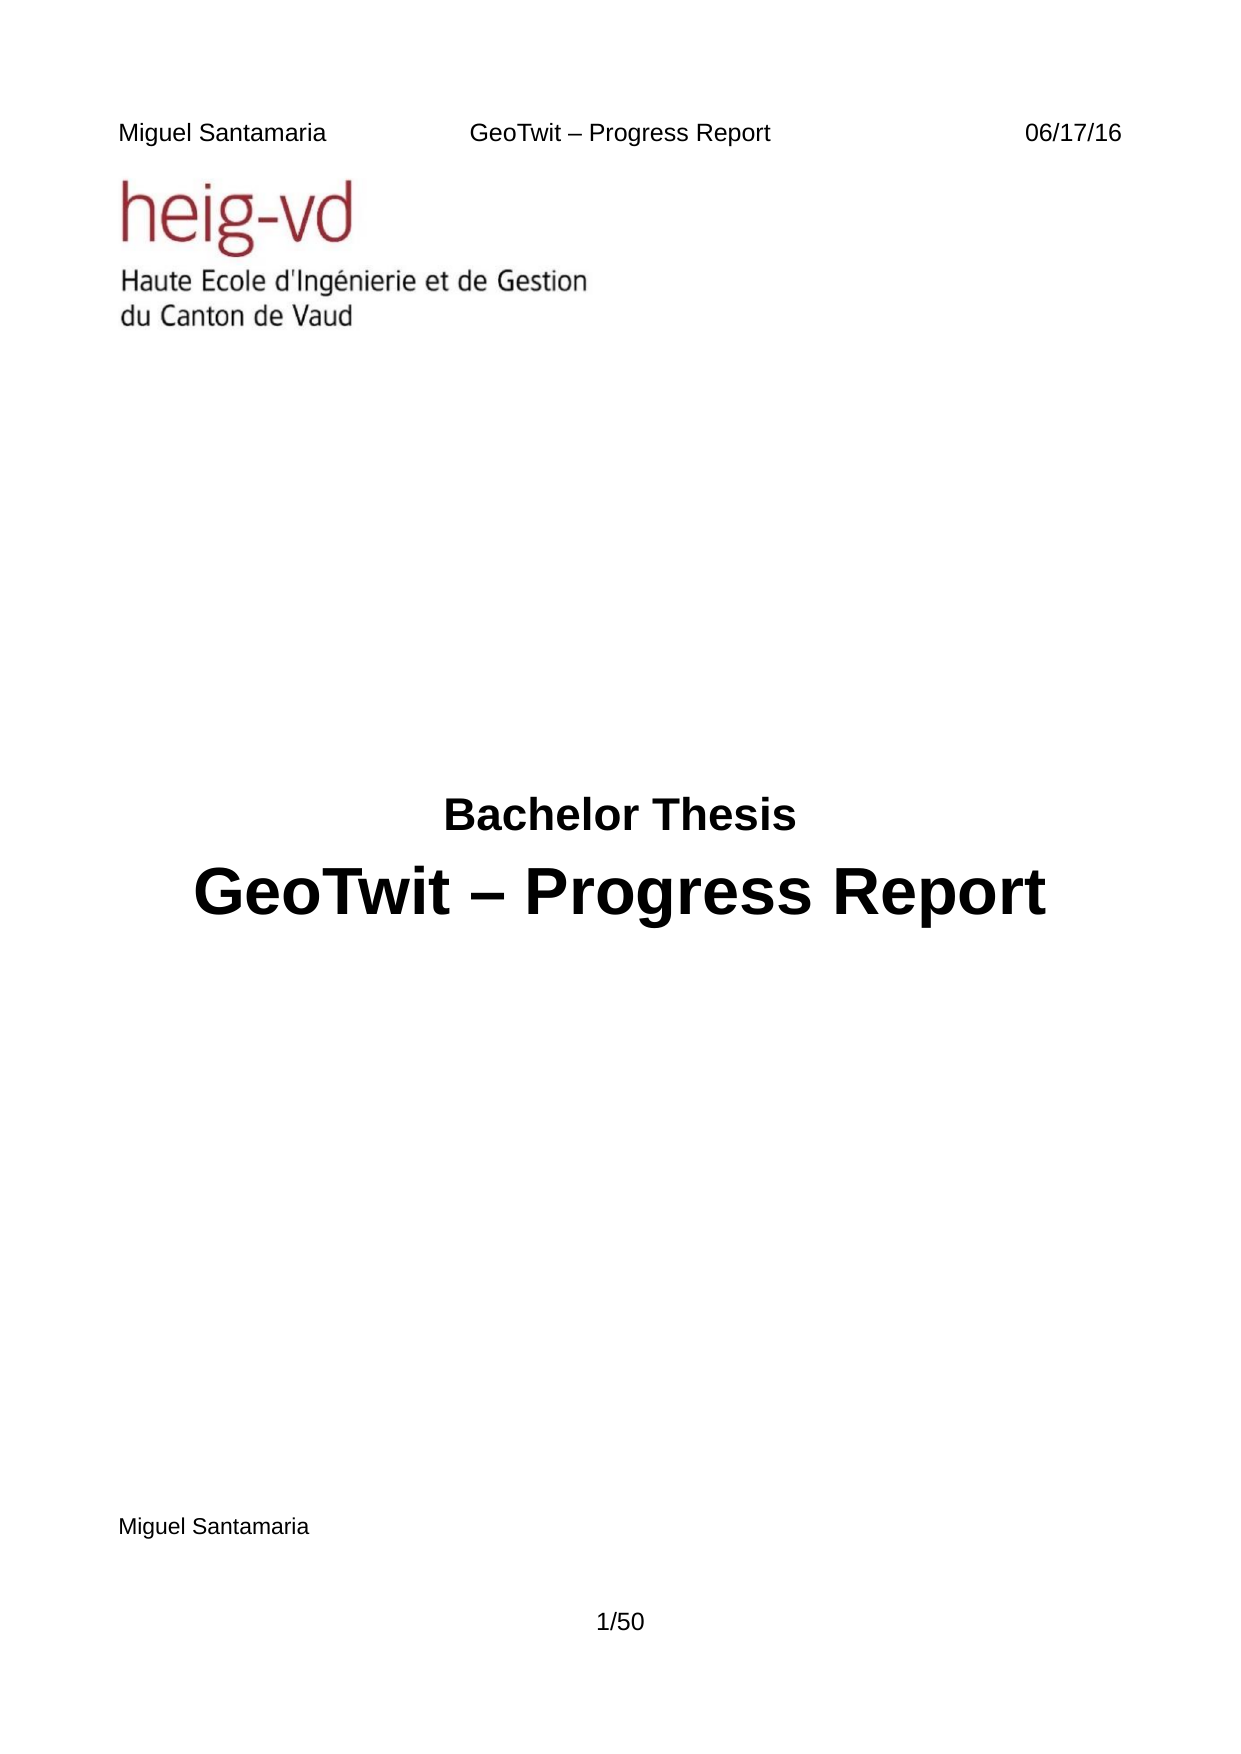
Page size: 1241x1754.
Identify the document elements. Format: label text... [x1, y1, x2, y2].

title Bachelor Thesis [118, 787, 1122, 840]
text Miguel Santamaria [118, 1513, 1122, 1539]
text GeoTwit – Progress Report [118, 852, 1122, 929]
picture [118, 176, 593, 331]
